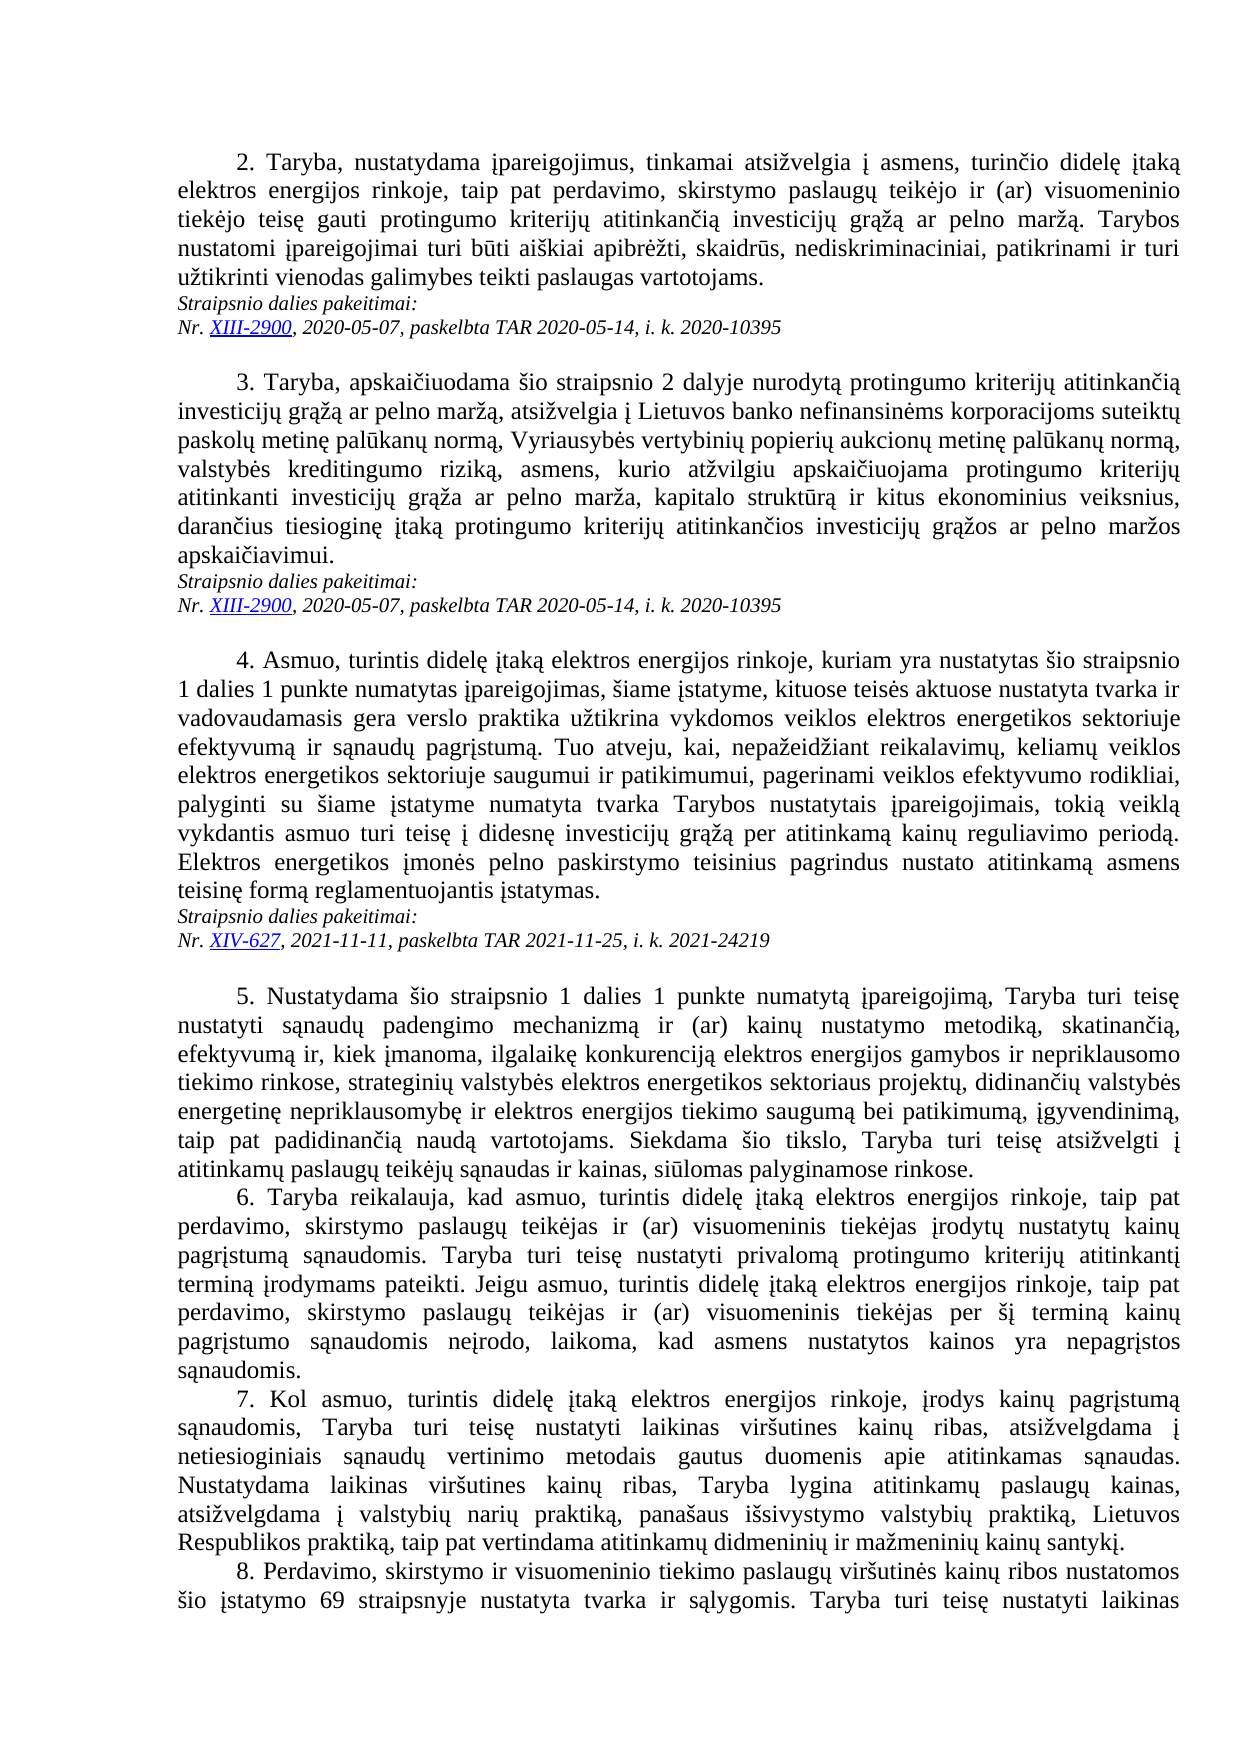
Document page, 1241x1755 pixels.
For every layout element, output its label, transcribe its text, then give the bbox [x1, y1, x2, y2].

text Nr. XIV-627, 2021-11-11, paskelbta TAR 2021-11-25, i. k. 2021-24219 [177, 928, 1181, 952]
text Nr. XIII-2900, 2020-05-07, paskelbta TAR 2020-05-14, i. k. 2020-10395 [177, 593, 1181, 617]
text Nr. XIII-2900, 2020-05-07, paskelbta TAR 2020-05-14, i. k. 2020-10395 [177, 315, 1181, 339]
text Straipsnio dalies pakeitimai: [177, 569, 1181, 593]
text Straipsnio dalies pakeitimai: [177, 291, 1181, 315]
text 5. Nustatydama šio straipsnio 1 dalies 1 punkte numatytą įpareigojimą, Taryba turi teisę nustatyti sąnaudų padengimo mechanizmą ir (ar) kainų nustatymo metodiką, skatinančią, efektyvumą ir, kiek įmanoma, ilgalaikę konkurenciją elektros energijos gamybos ir nepriklausomo tiekimo rinkose, strateginių valstybės elektros energetikos sektoriaus projektų, didinančių valstybės energetinę nepriklausomybę ir elektros energijos tiekimo saugumą bei patikimumą, įgyvendinimą, taip pat padidinančią naudą vartotojams. Siekdama šio tikslo, Taryba turi teisę atsižvelgti į atitinkamų paslaugų teikėjų sąnaudas ir kainas, siūlomas palyginamose rinkose. [177, 981, 1181, 1182]
text 6. Taryba reikalauja, kad asmuo, turintis didelę įtaką elektros energijos rinkoje, taip pat perdavimo, skirstymo paslaugų teikėjas ir (ar) visuomeninis tiekėjas įrodytų nustatytų kainų pagrįstumą sąnaudomis. Taryba turi teisę nustatyti privalomą protingumo kriterijų atitinkantį terminą įrodymams pateikti. Jeigu asmuo, turintis didelę įtaką elektros energijos rinkoje, taip pat perdavimo, skirstymo paslaugų teikėjas ir (ar) visuomeninis tiekėjas per šį terminą kainų pagrįstumo sąnaudomis neįrodo, laikoma, kad asmens nustatytos kainos yra nepagrįstos sąnaudomis. [177, 1182, 1181, 1384]
text 2. Taryba, nustatydama įpareigojimus, tinkamai atsižvelgia į asmens, turinčio didelę įtaką elektros energijos rinkoje, taip pat perdavimo, skirstymo paslaugų teikėjo ir (ar) visuomeninio tiekėjo teisę gauti protingumo kriterijų atitinkančią investicijų grąžą ar pelno maržą. Tarybos nustatomi įpareigojimai turi būti aiškiai apibrėžti, skaidrūs, nediskriminaciniai, patikrinami ir turi užtikrinti vienodas galimybes teikti paslaugas vartotojams. [177, 147, 1181, 291]
text 3. Taryba, apskaičiuodama šio straipsnio 2 dalyje nurodytą protingumo kriterijų atitinkančią investicijų grąžą ar pelno maržą, atsižvelgia į Lietuvos banko nefinansinėms korporacijoms suteiktų paskolų metinę palūkanų normą, Vyriausybės vertybinių popierių aukcionų metinę palūkanų normą, valstybės kreditingumo riziką, asmens, kurio atžvilgiu apskaičiuojama protingumo kriterijų atitinkanti investicijų grąža ar pelno marža, kapitalo struktūrą ir kitus ekonominius veiksnius, darančius tiesioginę įtaką protingumo kriterijų atitinkančios investicijų grąžos ar pelno maržos apskaičiavimui. [177, 367, 1181, 569]
text 8. Perdavimo, skirstymo ir visuomeninio tiekimo paslaugų viršutinės kainų ribos nustatomos šio įstatymo 69 straipsnyje nustatyta tvarka ir sąlygomis. Taryba turi teisę nustatyti laikinas [177, 1556, 1181, 1614]
text Straipsnio dalies pakeitimai: [177, 904, 1181, 928]
text 4. Asmuo, turintis didelę įtaką elektros energijos rinkoje, kuriam yra nustatytas šio straipsnio 1 dalies 1 punkte numatytas įpareigojimas, šiame įstatyme, kituose teisės aktuose nustatyta tvarka ir vadovaudamasis gera verslo praktika užtikrina vykdomos veiklos elektros energetikos sektoriuje efektyvumą ir sąnaudų pagrįstumą. Tuo atveju, kai, nepažeidžiant reikalavimų, keliamų veiklos elektros energetikos sektoriuje saugumui ir patikimumui, pagerinami veiklos efektyvumo rodikliai, palyginti su šiame įstatyme numatyta tvarka Tarybos nustatytais įpareigojimais, tokią veiklą vykdantis asmuo turi teisę į didesnę investicijų grąžą per atitinkamą kainų reguliavimo periodą. Elektros energetikos įmonės pelno paskirstymo teisinius pagrindus nustato atitinkamą asmens teisinę formą reglamentuojantis įstatymas. [177, 646, 1181, 904]
text 7. Kol asmuo, turintis didelę įtaką elektros energijos rinkoje, įrodys kainų pagrįstumą sąnaudomis, Taryba turi teisę nustatyti laikinas viršutines kainų ribas, atsižvelgdama į netiesioginiais sąnaudų vertinimo metodais gautus duomenis apie atitinkamas sąnaudas. Nustatydama laikinas viršutines kainų ribas, Taryba lygina atitinkamų paslaugų kainas, atsižvelgdama į valstybių narių praktiką, panašaus išsivystymo valstybių praktiką, Lietuvos Respublikos praktiką, taip pat vertindama atitinkamų didmeninių ir mažmeninių kainų santykį. [177, 1384, 1181, 1556]
